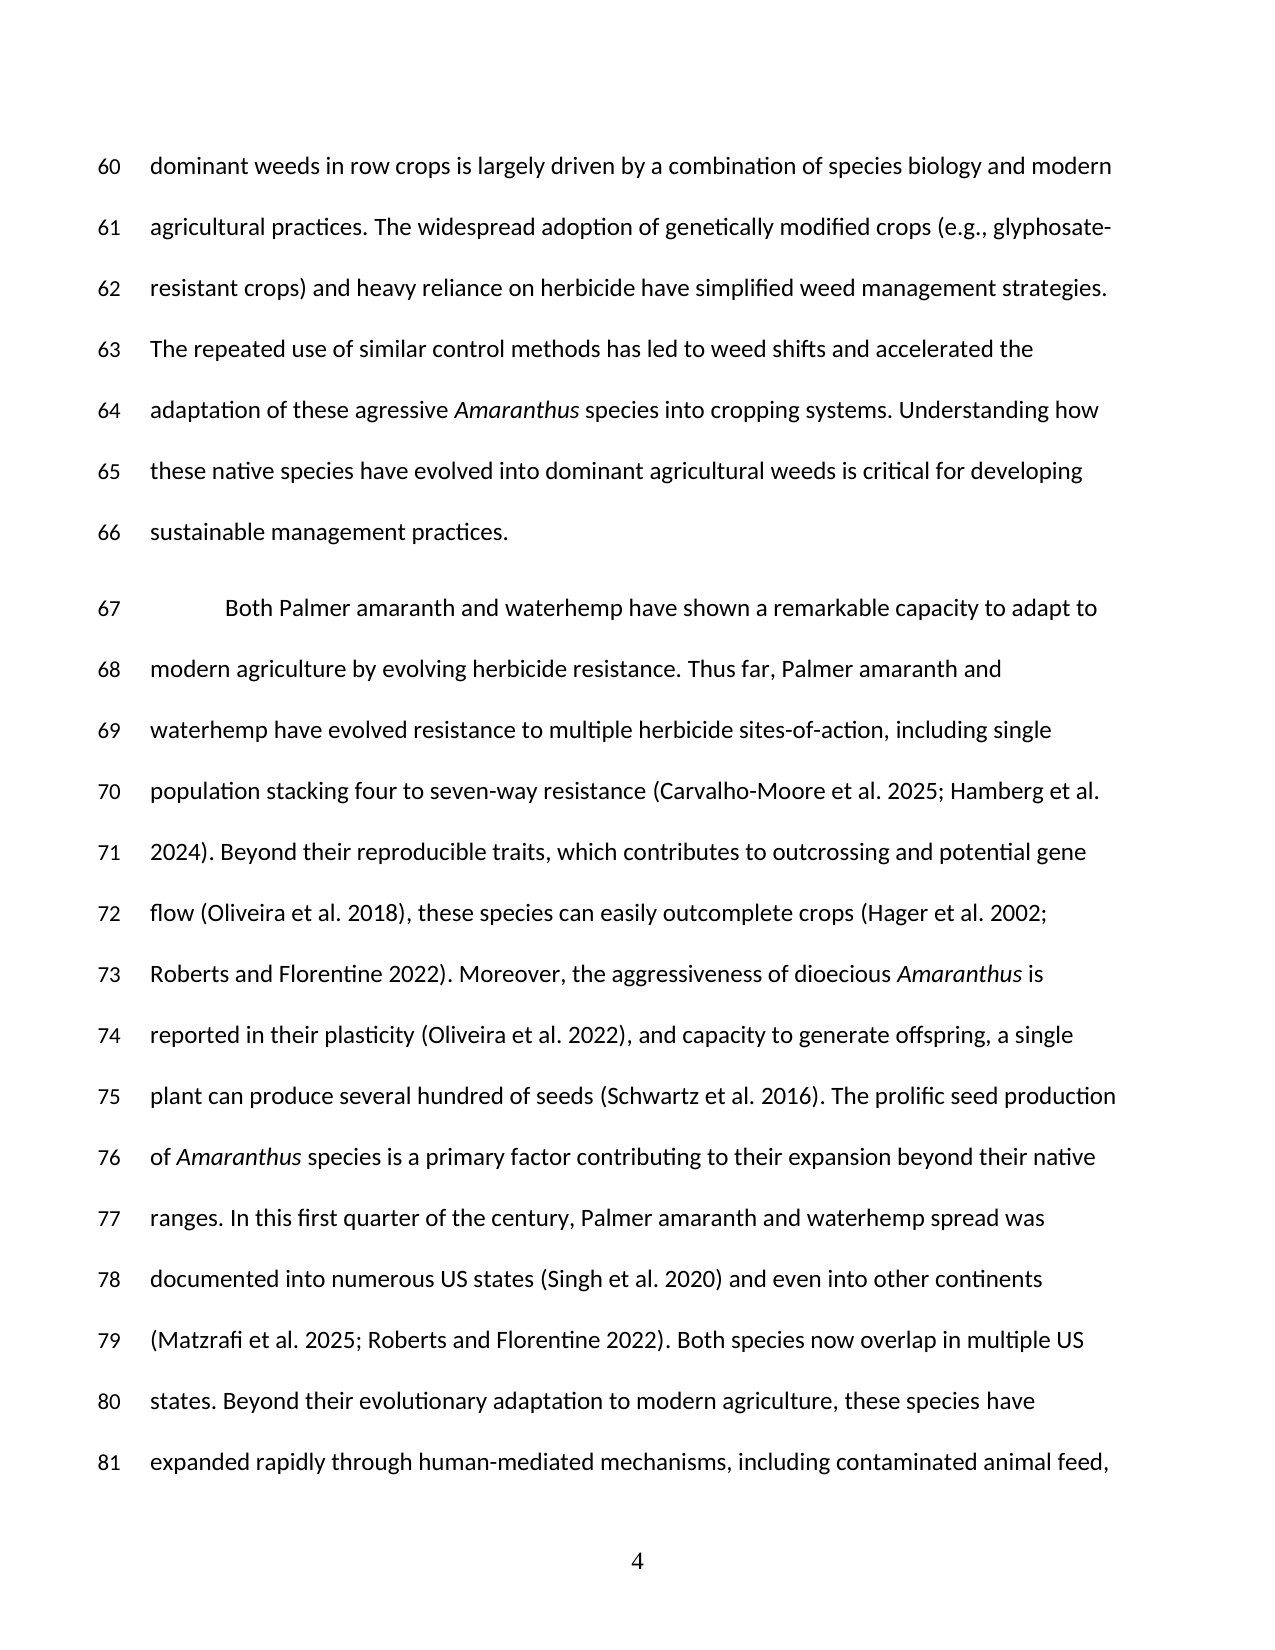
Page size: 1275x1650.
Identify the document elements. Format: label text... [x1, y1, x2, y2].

text dominant weeds in row crops is largely driven by a combination of species biology and modern agricultural practices. The widespread adoption of genetically modified crops (e.g., glyphosate-resistant crops) and heavy reliance on herbicide have simplified weed management strategies. The repeated use of similar control methods has led to weed shifts and accelerated the adaptation of these agressive Amaranthus species into cropping systems. Understanding how these native species have evolved into dominant agricultural weeds is critical for developing sustainable management practices. [150, 150, 1125, 547]
text Both Palmer amaranth and waterhemp have shown a remarkable capacity to adapt to modern agriculture by evolving herbicide resistance. Thus far, Palmer amaranth and waterhemp have evolved resistance to multiple herbicide sites-of-action, including single population stacking four to seven-way resistance (Carvalho-Moore et al. 2025; Hamberg et al. 2024). Beyond their reproducible traits, which contributes to outcrossing and potential gene flow (Oliveira et al. 2018), these species can easily outcomplete crops (Hager et al. 2002; Roberts and Florentine 2022). Moreover, the aggressiveness of dioecious Amaranthus is reported in their plasticity (Oliveira et al. 2022), and capacity to generate offspring, a single plant can produce several hundred of seeds (Schwartz et al. 2016). The prolific seed production of Amaranthus species is a primary factor contributing to their expansion beyond their native ranges. In this first quarter of the century, Palmer amaranth and waterhemp spread was documented into numerous US states (Singh et al. 2020) and even into other continents (Matzrafi et al. 2025; Roberts and Florentine 2022). Both species now overlap in multiple US states. Beyond their evolutionary adaptation to modern agriculture, these species have expanded rapidly through human-mediated mechanisms, including contaminated animal feed, [150, 592, 1125, 1477]
